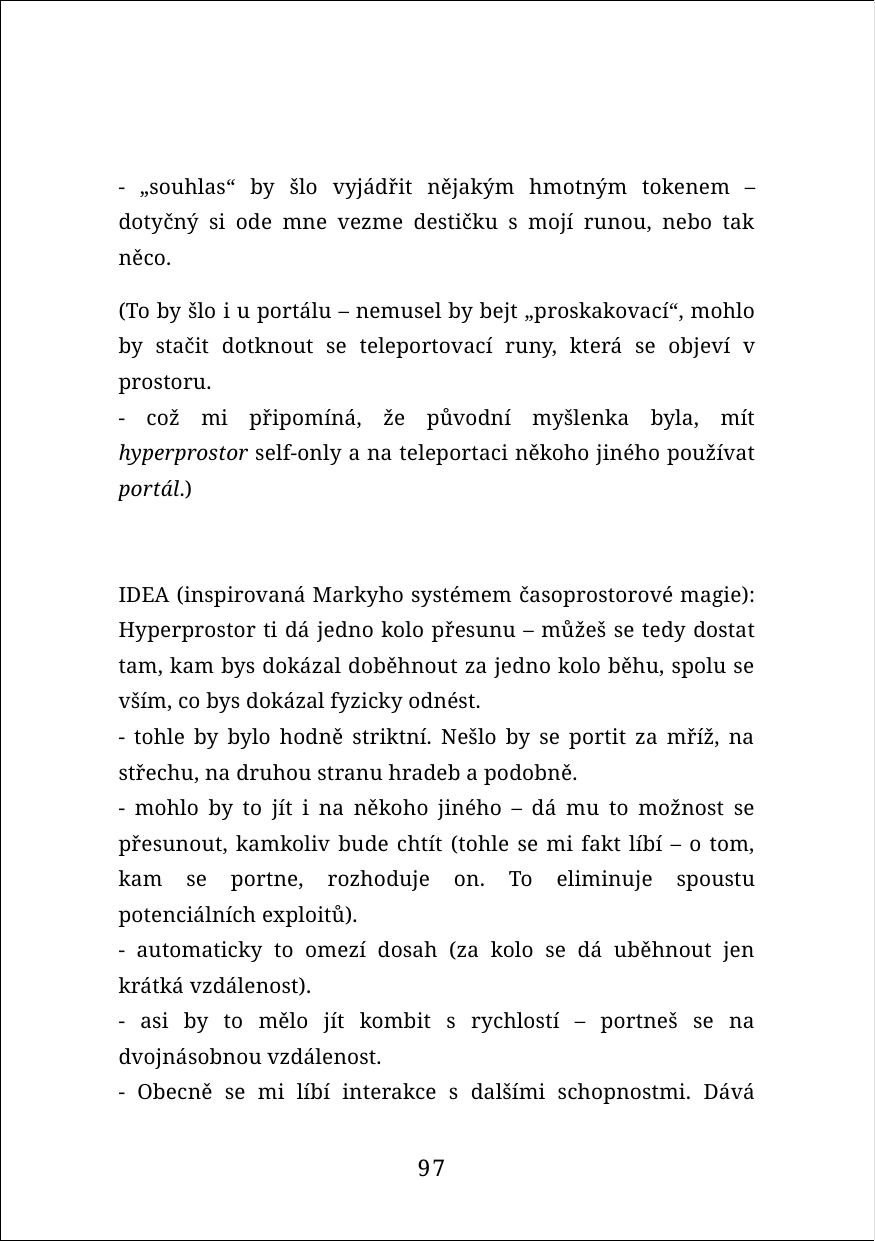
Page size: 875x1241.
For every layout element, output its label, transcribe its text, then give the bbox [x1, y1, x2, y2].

text IDEA (inspirovaná Markyho systémem časoprostorové magie): Hyperprostor ti dá jedno kolo přesunu – můžeš se tedy dostat tam, kam bys dokázal doběhnout za jedno kolo běhu, spolu se vším, co bys dokázal fyzicky odnést. - tohle by bylo hodně striktní. Nešlo by se portit za mříž, na střechu, na druhou stranu hradeb a podobně. - mohlo by to jít i na někoho jiného – dá mu to možnost se přesunout, kamkoliv bude chtít (tohle se mi fakt líbí – o tom, kam se portne, rozhoduje on. To eliminuje spoustu potenciálních exploitů). - automaticky to omezí dosah (za kolo se dá uběhnout jen krátká vzdálenost). - asi by to mělo jít kombit s rychlostí – portneš se na dvojnásobnou vzdálenost. - Obecně se mi líbí interakce s dalšími schopnostmi. Dává [118, 580, 756, 1106]
text (To by šlo i u portálu – nemusel by bejt „proskakovací“, mohlo by stačit dotknout se teleportovací runy, která se objeví v prostoru. - což mi připomíná, že původní myšlenka byla, mít hyperprostor self-only a na teleportaci někoho jiného používat portál.) [118, 296, 756, 502]
text - „souhlas“ by šlo vyjádřit nějakým hmotným tokenem – dotyčný si ode mne vezme destičku s mojí runou, nebo tak něco. [118, 172, 756, 271]
